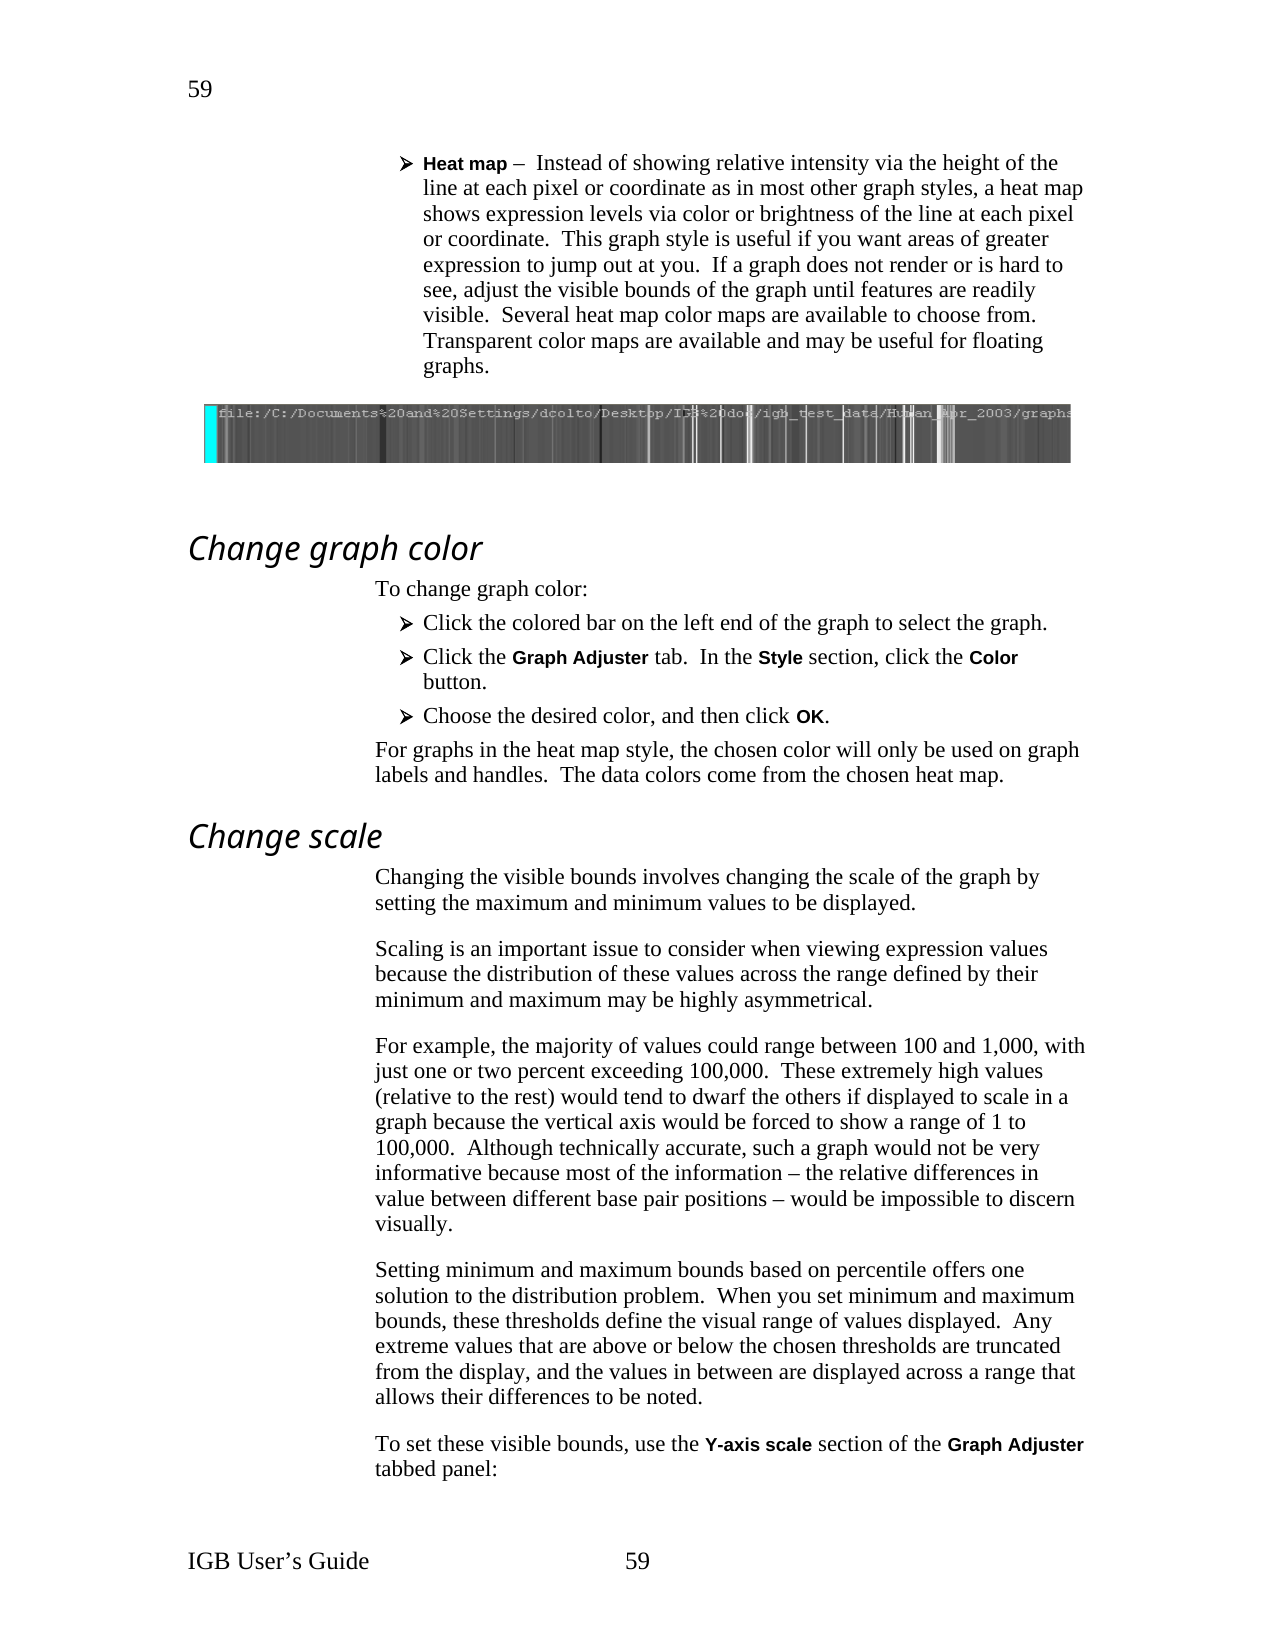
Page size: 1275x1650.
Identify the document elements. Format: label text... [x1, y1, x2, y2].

text For example, the majority of values could range between 100 and 1,000, with just one or two percent exceeding 100,000. These extremely high values (relative to the rest) would tend to dwarf the others if displayed to scale in a graph because the vertical axis would be forced to show a range of 1 to 100,000. Although technically accurate, such a graph would not be very informative because most of the information – the relative differences in value between different base pair positions – would be impossible to discern visually. [375, 1033, 1087, 1236]
text To change graph color: [375, 576, 1087, 602]
text To set these visible bounds, use the Y-axis scale section of the Graph Adjuster tabbed panel: [375, 1431, 1087, 1481]
text Scaling is an important issue to consider when viewing expression values because the distribution of these values across the range defined by their minimum and maximum may be highly asymmetrical. [375, 936, 1087, 1012]
list Choose the desired color, and then click OK. [399, 703, 1087, 728]
text For graphs in the heat map style, the chosen color will only be used on graph labels and handles. The data colors come from the chosen heat map. [375, 737, 1087, 788]
text Setting minimum and maximum bounds based on percentile offers one solution to the distribution problem. When you set minimum and maximum bounds, these thresholds define the visual range of values displayed. Any extreme values that are above or below the chosen thresholds are truncated from the display, and the values in between are displayed across a range that allows their differences to be noted. [375, 1257, 1087, 1410]
list Heat map – Instead of showing relative intensity via the height of the line at each pixel or coordinate as in most other graph styles, a heat map shows expression levels via color or brightness of the line at each pixel or coordinate. This graph style is useful if you want areas of greater expression to jump out at you. If a graph does not render or is hard to see, adjust the visible bounds of the graph until features are readily visible. Several heat map color maps are available to choose from. Transparent color maps are available and may be useful for floating graphs. [399, 150, 1087, 379]
subtitle Change scale [187, 813, 1087, 858]
subtitle Change graph color [187, 525, 1087, 570]
list Click the colored bar on the left end of the graph to select the graph. [399, 610, 1087, 636]
text Changing the visible bounds involves changing the scale of the graph by setting the maximum and minimum values to be displayed. [375, 864, 1087, 915]
picture [204, 404, 1071, 463]
list Click the Graph Adjuster tab. In the Style section, click the Color button. [399, 644, 1087, 695]
